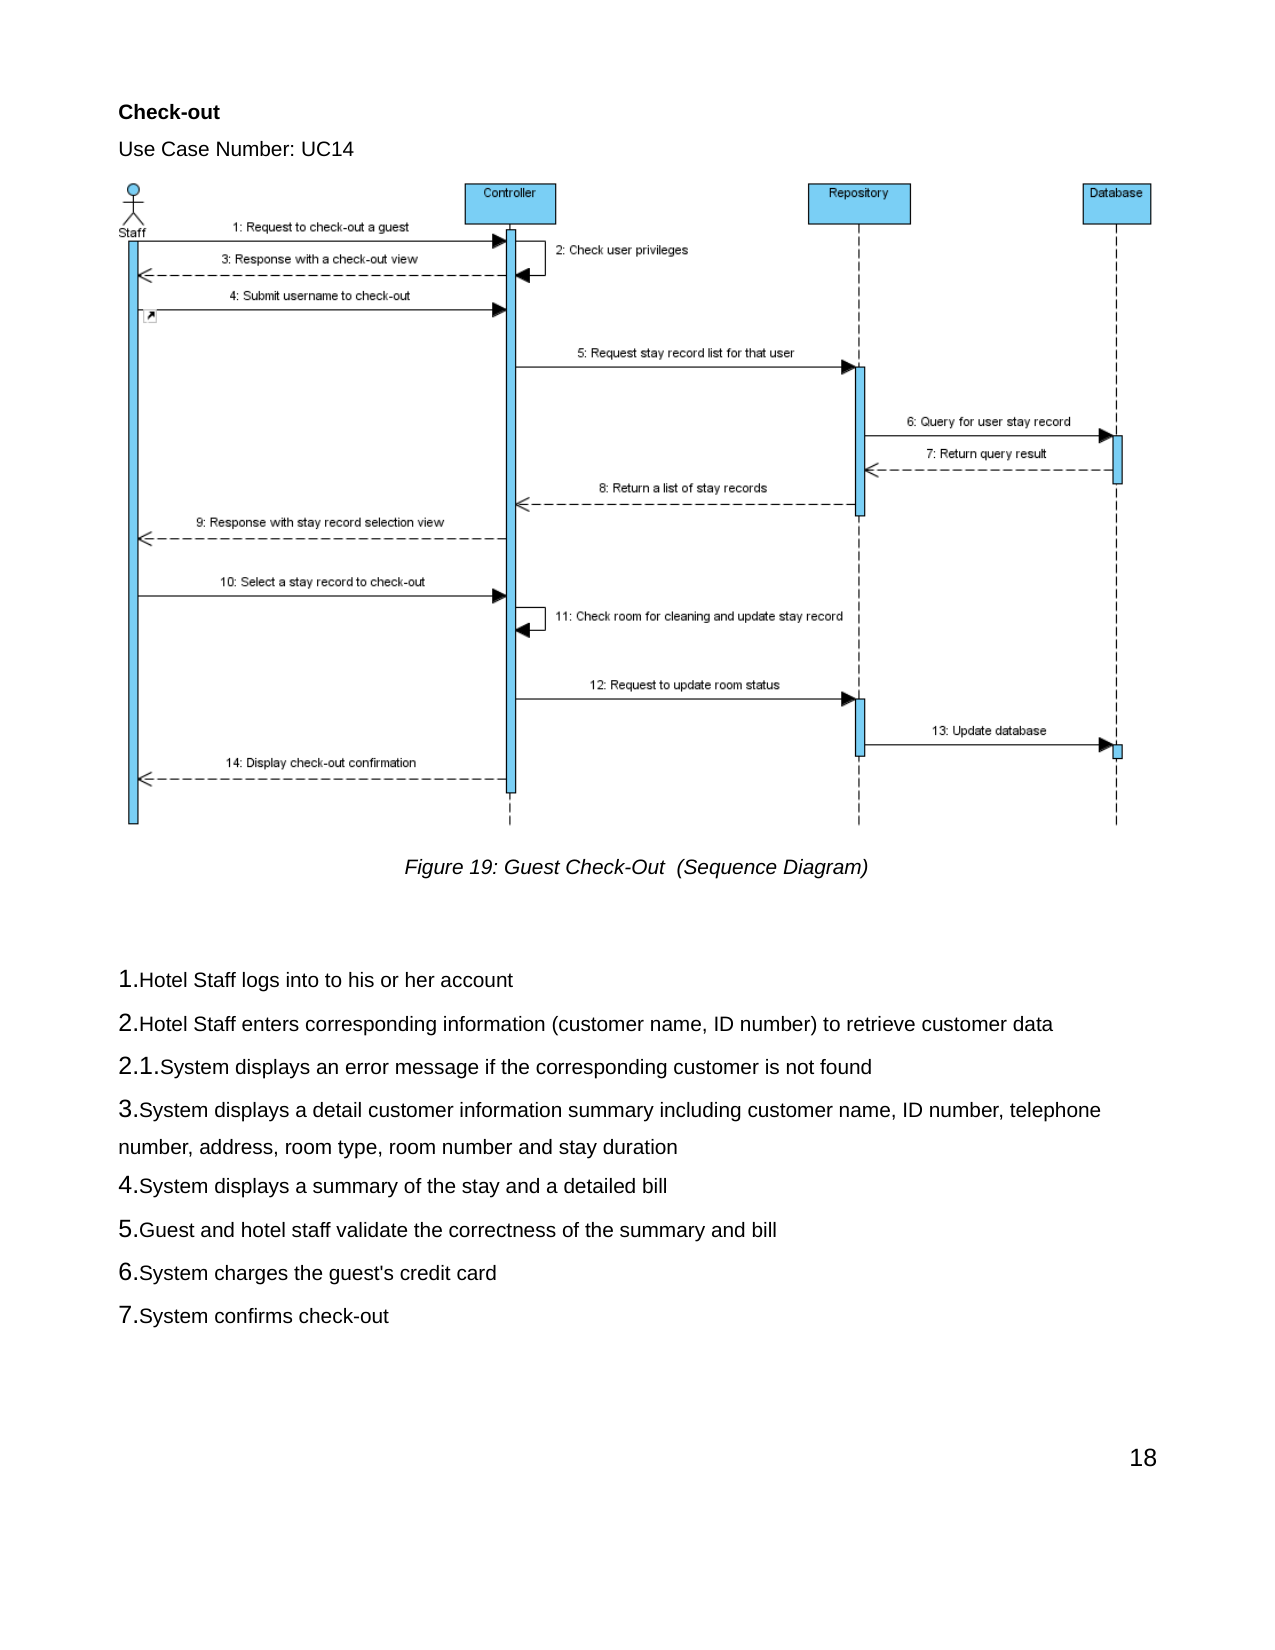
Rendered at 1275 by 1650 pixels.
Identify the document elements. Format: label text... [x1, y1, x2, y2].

list System charges the guest's credit card [118, 1257, 1157, 1286]
subtitle Check-out [118, 100, 1157, 124]
list System displays a detail customer information summary including customer name, ID number, telephone number, address, room type, room number and stay duration [118, 1094, 1157, 1158]
list System confirms check-out [118, 1300, 1157, 1329]
list Hotel Staff enters corresponding information (customer name, ID number) to retrieve customer data [118, 1008, 1157, 1036]
list System displays a summary of the stay and a detailed bill [118, 1171, 1157, 1199]
text Figure 19: Guest Check-Out (Sequence Diagram) [118, 855, 1157, 879]
list Hotel Staff logs into to his or her account [118, 964, 1157, 993]
text Use Case Number: UC14 [118, 136, 1157, 160]
list Guest and hotel staff validate the correctness of the summary and bill [118, 1214, 1157, 1242]
list System displays an error message if the corresponding customer is not found [118, 1051, 1157, 1079]
